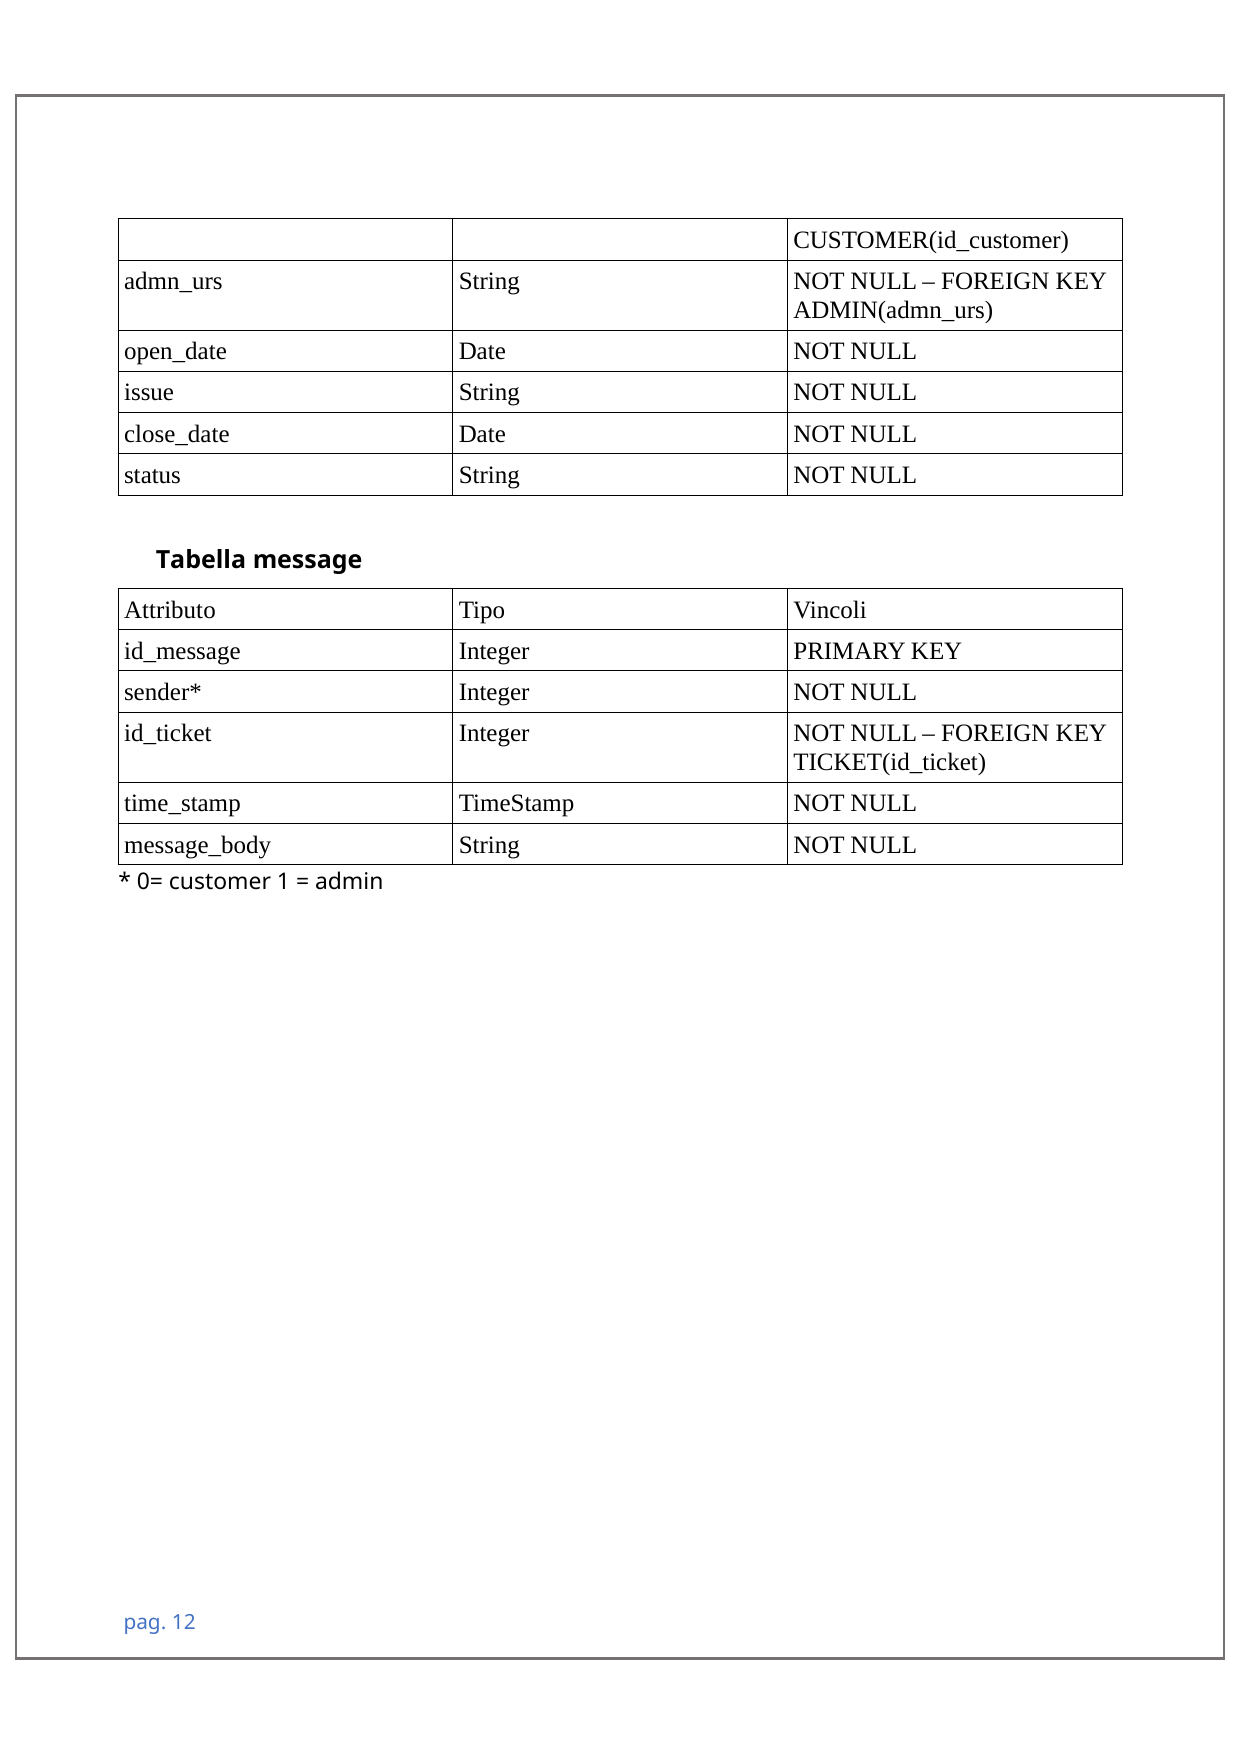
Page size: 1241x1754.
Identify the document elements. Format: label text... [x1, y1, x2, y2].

table_cell [453, 219, 787, 259]
table_cell NOT NULL – FOREIGN KEY ADMIN(admn_urs) [788, 261, 1122, 329]
table_cell NOT NULL [788, 331, 1122, 371]
table_cell time_stamp [119, 783, 452, 823]
table_cell Integer [453, 713, 787, 782]
table_header Attributo [119, 589, 452, 629]
table_cell Integer [453, 671, 787, 712]
table_header Tipo [453, 589, 787, 629]
table_cell close_date [119, 413, 452, 453]
table_cell Date [453, 413, 787, 453]
table_cell NOT NULL – FOREIGN KEY TICKET(id_ticket) [788, 713, 1122, 782]
text * 0= customer 1 = admin [118, 865, 1122, 896]
table_cell String [453, 372, 787, 412]
table_cell String [453, 824, 787, 864]
table_cell sender* [119, 671, 452, 712]
table_cell PRIMARY KEY [788, 630, 1122, 670]
table_cell CUSTOMER(id_customer) [788, 219, 1122, 259]
table_cell admn_urs [119, 261, 452, 329]
table_header Vincoli [788, 589, 1122, 629]
table_cell id_ticket [119, 713, 452, 782]
subtitle Tabella message [156, 541, 1122, 575]
table_cell NOT NULL [788, 454, 1122, 494]
table_cell Date [453, 331, 787, 371]
table_cell String [453, 454, 787, 494]
table_cell message_body [119, 824, 452, 864]
table_cell NOT NULL [788, 413, 1122, 453]
table_cell Integer [453, 630, 787, 670]
table_cell String [453, 261, 787, 329]
table_cell id_message [119, 630, 452, 670]
table_cell NOT NULL [788, 671, 1122, 712]
table_cell NOT NULL [788, 372, 1122, 412]
table_cell [119, 219, 452, 259]
table_cell status [119, 454, 452, 494]
table_cell TimeStamp [453, 783, 787, 823]
table_cell issue [119, 372, 452, 412]
table_cell NOT NULL [788, 824, 1122, 864]
table_cell NOT NULL [788, 783, 1122, 823]
table_cell open_date [119, 331, 452, 371]
